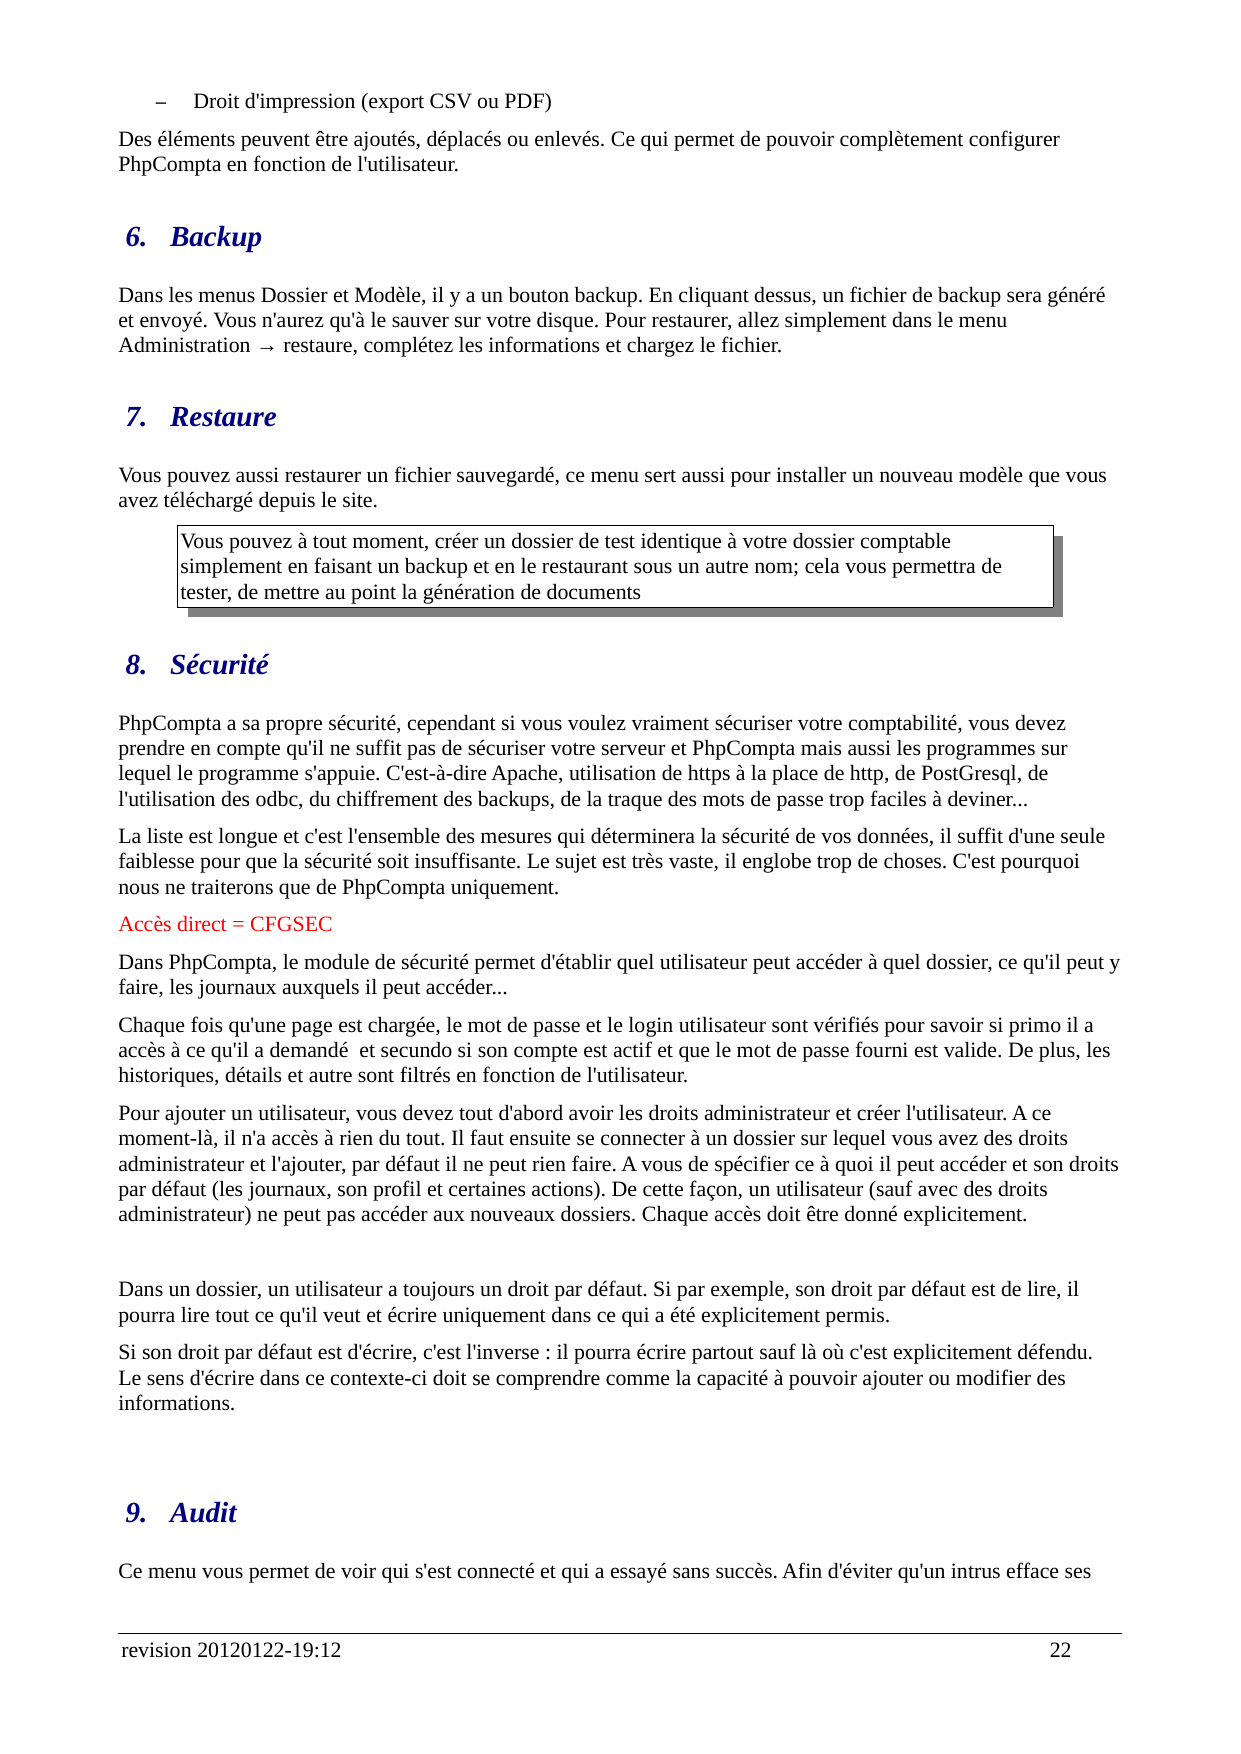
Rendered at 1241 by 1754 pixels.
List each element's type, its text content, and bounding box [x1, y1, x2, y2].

list Droit d'impression (export CSV ou PDF) [156, 88, 1122, 114]
text Dans les menus Dossier et Modèle, il y a un bouton backup. En cliquant dessus, un fichier de backup sera généré et envoyé. Vous n'aurez qu'à le sauver sur votre disque. Pour restaurer, allez simplement dans le menu Administration → restaure, complétez les informations et chargez le fichier. [118, 282, 1122, 357]
text Dans un dossier, un utilisateur a toujours un droit par défaut. Si par exemple, son droit par défaut est de lire, il pourra lire tout ce qu'il veut et écrire uniquement dans ce qui a été explicitement permis. [118, 1276, 1122, 1327]
text Pour ajouter un utilisateur, vous devez tout d'abord avoir les droits administrateur et créer l'utilisateur. A ce moment-là, il n'a accès à rien du tout. Il faut ensuite se connecter à un dossier sur lequel vous avez des droits administrateur et l'ajouter, par défaut il ne peut rien faire. A vous de spécifier ce à quoi il peut accéder et son droits par défaut (les journaux, son profil et certaines actions). De cette façon, un utilisateur (sauf avec des droits administrateur) ne peut pas accéder aux nouveaux dossiers. Chaque accès doit être donné explicitement. [118, 1100, 1122, 1226]
subtitle Audit [118, 1495, 1122, 1528]
text Accès direct = CFGSEC [118, 911, 1122, 937]
text La liste est longue et c'est l'ensemble des mesures qui déterminera la sécurité de vos données, il suffit d'une seule faiblesse pour que la sécurité soit insuffisante. Le sujet est très vaste, il englobe trop de choses. C'est pourquoi nous ne traiterons que de PhpCompta uniquement. [118, 823, 1122, 899]
subtitle Sécurité [118, 647, 1122, 681]
subtitle Backup [118, 219, 1122, 252]
text Vous pouvez à tout moment, créer un dossier de test identique à votre dossier comptable simplement en faisant un backup et en le restaurant sous un autre nom; cela vous permettra de tester, de mettre au point la génération de documents [178, 526, 1052, 607]
text Si son droit par défaut est d'écrire, c'est l'inverse : il pourra écrire partout sauf là où c'est explicitement défendu. Le sens d'écrire dans ce contexte-ci doit se comprendre comme la capacité à pouvoir ajouter ou modifier des informations. [118, 1339, 1122, 1415]
text Chaque fois qu'une page est chargée, le mot de passe et le login utilisateur sont vérifiés pour savoir si primo il a accès à ce qu'il a demandé et secundo si son compte est actif et que le mot de passe fourni est valide. De plus, les historiques, détails et autre sont filtrés en fonction de l'utilisateur. [118, 1012, 1122, 1088]
text PhpCompta a sa propre sécurité, cependant si vous voulez vraiment sécuriser votre comptabilité, vous devez prendre en compte qu'il ne suffit pas de sécuriser votre serveur et PhpCompta mais aussi les programmes sur lequel le programme s'appuie. C'est-à-dire Apache, utilisation de https à la place de http, de PostGresql, de l'utilisation des odbc, du chiffrement des backups, de la traque des mots de passe trop faciles à deviner... [118, 710, 1122, 811]
text Vous pouvez aussi restaurer un fichier sauvegardé, ce menu sert aussi pour installer un nouveau modèle que vous avez téléchargé depuis le site. [118, 462, 1122, 513]
text Dans PhpCompta, le module de sécurité permet d'établir quel utilisateur peut accéder à quel dossier, ce qu'il peut y faire, les journaux auxquels il peut accéder... [118, 949, 1122, 999]
subtitle Restaure [118, 399, 1122, 433]
text Ce menu vous permet de voir qui s'est connecté et qui a essayé sans succès. Afin d'éviter qu'un intrus efface ses [118, 1558, 1122, 1583]
text Des éléments peuvent être ajoutés, déplacés ou enlevés. Ce qui permet de pouvoir complètement configurer PhpCompta en fonction de l'utilisateur. [118, 126, 1122, 177]
